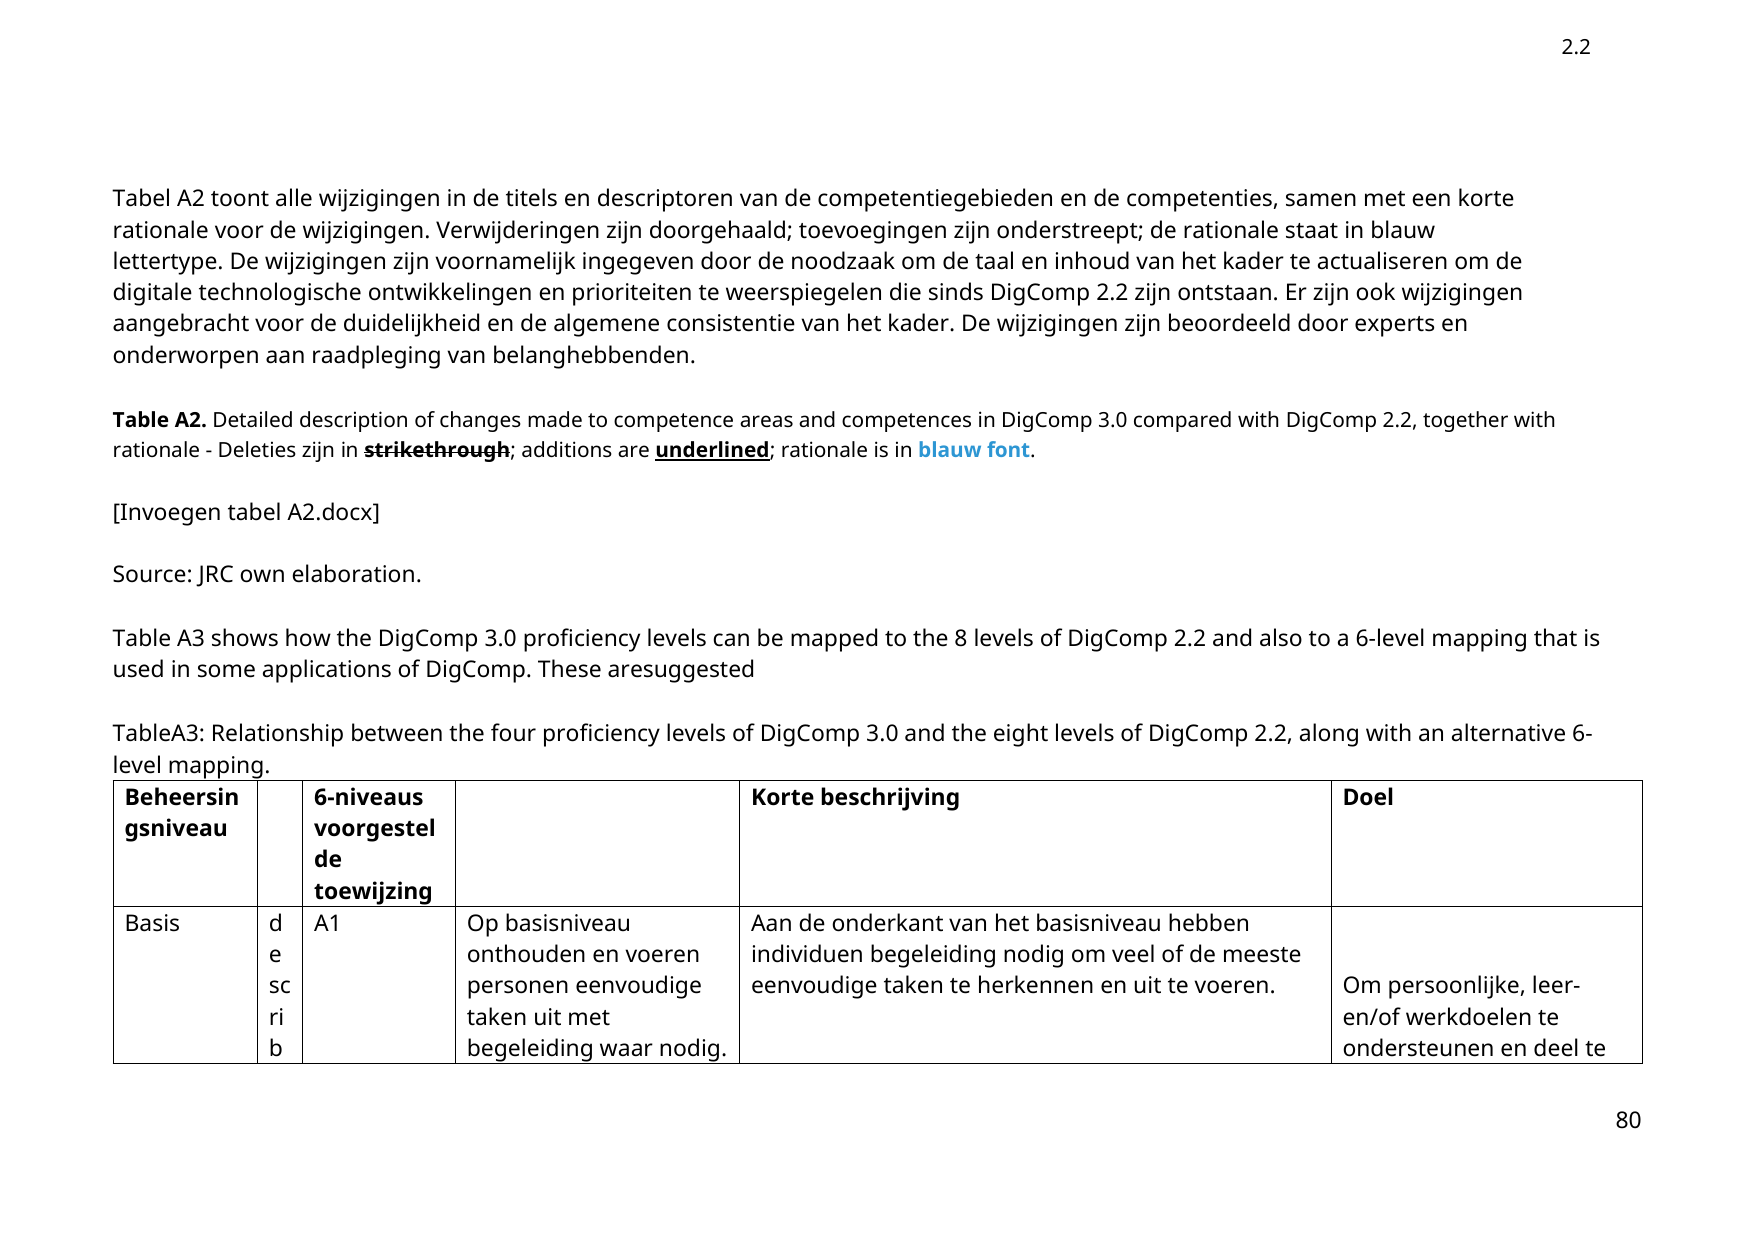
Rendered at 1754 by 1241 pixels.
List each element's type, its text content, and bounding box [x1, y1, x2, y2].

table_header [456, 781, 739, 906]
text Table A3 shows how the DigComp 3.0 proficiency levels can be mapped to the 8 levels of DigComp 2.2 and also to a 6-level mapping that is used in some applications of DigComp. These aresuggested [112, 622, 1603, 684]
text Tabel A2 toont alle wijzigingen in de titels en descriptoren van de competentiegebieden en de competenties, samen met een korte rationale voor de wijzigingen. Verwijderingen zijn doorgehaald; toevoegingen zijn onderstreept; de rationale staat in blauw lettertype. De wijzigingen zijn voornamelijk ingegeven door de noodzaak om de taal en inhoud van het kader te actualiseren om de digitale technologische ontwikkelingen en prioriteiten te weerspiegelen die sinds DigComp 2.2 zijn ontstaan. Er zijn ook wijzigingen aangebracht voor de duidelijkheid en de algemene consistentie van het kader. De wijzigingen zijn beoordeeld door experts en onderworpen aan raadpleging van belanghebbenden. [112, 182, 1548, 370]
table_header 6-niveaus voorgestelde toewijzing [303, 781, 455, 906]
table_header Beheersingsniveau [114, 781, 257, 906]
table_cell A1 [303, 907, 455, 1063]
text Source: JRC own elaboration. [112, 558, 1641, 589]
table_header Korte beschrijving [740, 781, 1331, 906]
table_cell Aan de onderkant van het basisniveau hebben individuen begeleiding nodig om veel of de meeste eenvoudige taken te herkennen en uit te voeren. [740, 907, 1331, 1063]
table_header [258, 781, 302, 906]
text TableA3: Relationship between the four proficiency levels of DigComp 3.0 and the eight levels of DigComp 2.2, along with an alternative 6-level mapping. [112, 717, 1641, 780]
table_cell Op basisniveau onthouden en voeren personen eenvoudige taken uit met begeleiding waar nodig. [456, 907, 739, 1063]
table_cell Om persoonlijke, leer- en/of werkdoelen te ondersteunen en deel te [1332, 907, 1642, 1063]
table_cell describ [258, 907, 302, 1063]
text [Invoegen tabel A2.docx] [112, 496, 1641, 527]
table_header Doel [1332, 781, 1642, 906]
text Table A2. Detailed description of changes made to competence areas and competences in DigComp 3.0 compared with DigComp 2.2, together with rationale - Deleties zijn in strikethrough; additions are underlined; rationale is in blauw font. [112, 405, 1641, 464]
table_cell Basis [114, 907, 257, 1063]
